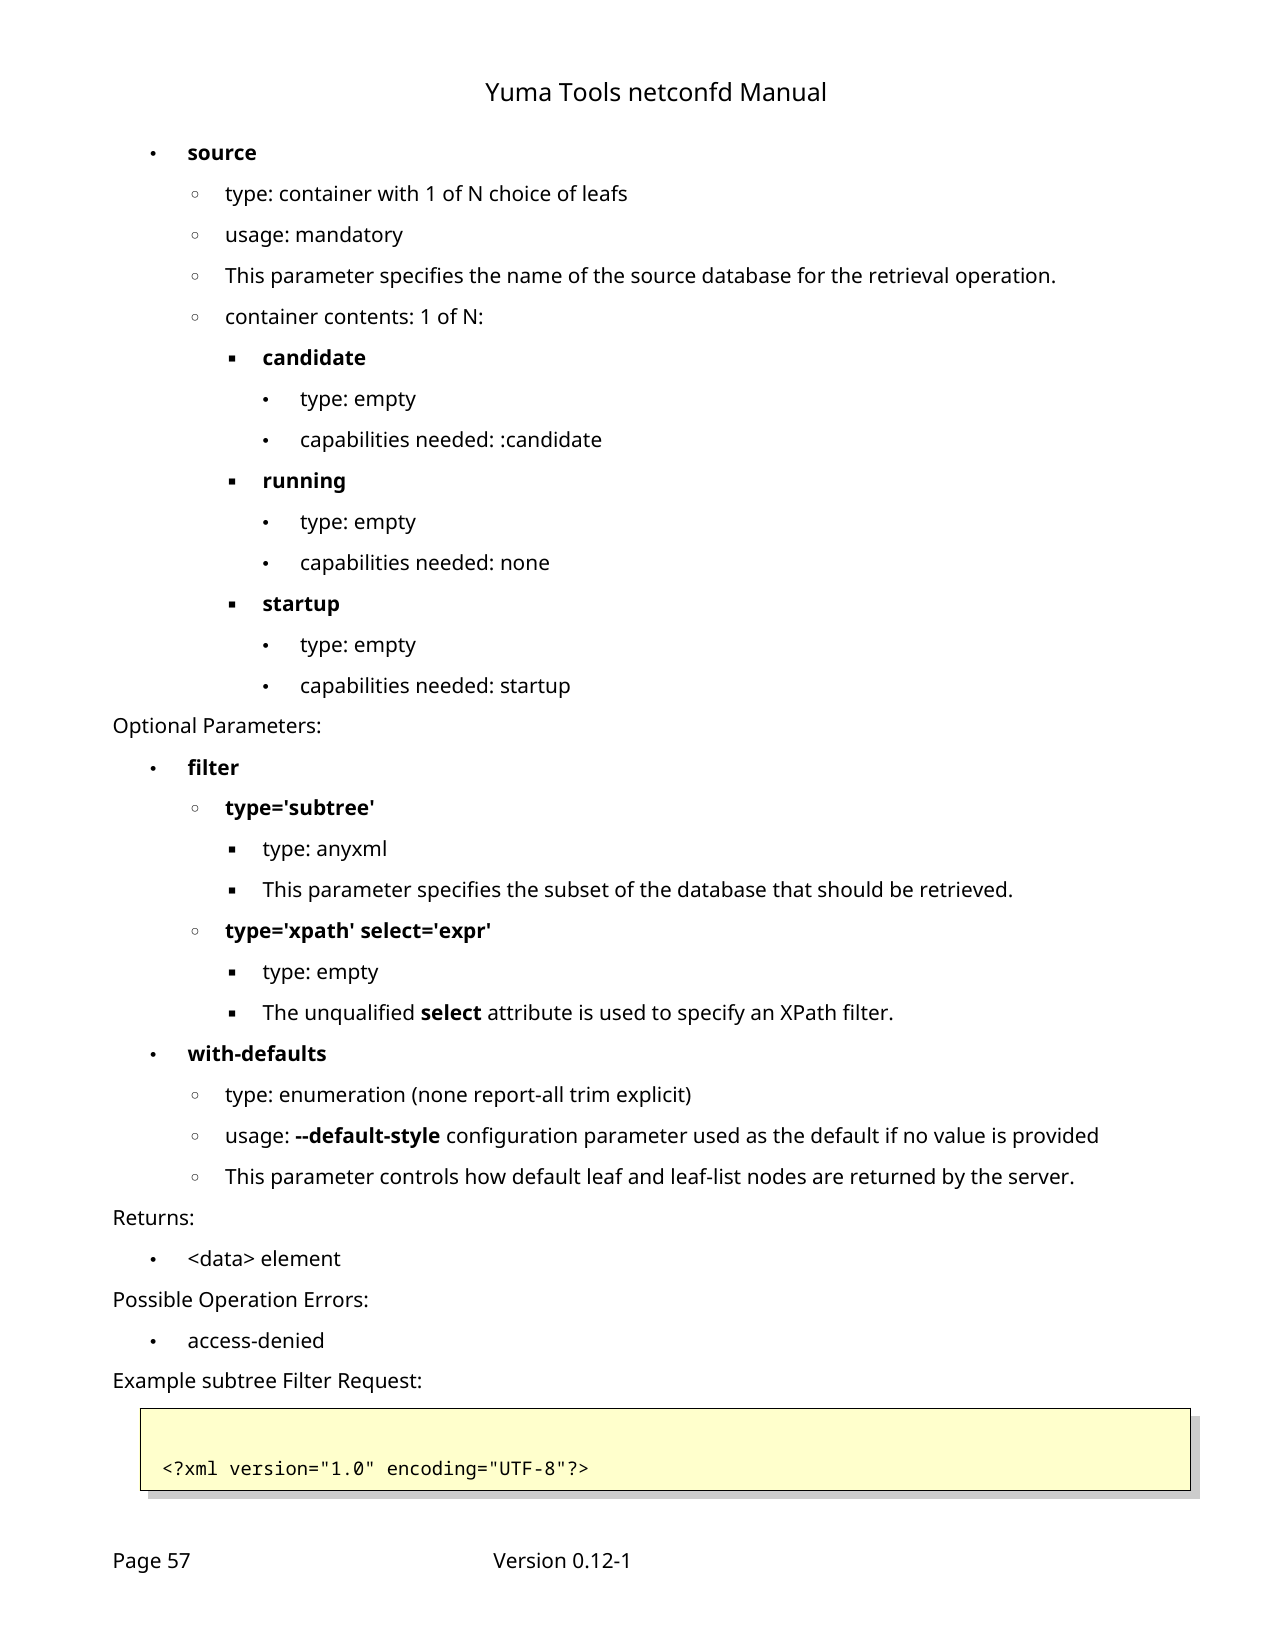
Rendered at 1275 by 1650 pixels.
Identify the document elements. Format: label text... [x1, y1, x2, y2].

list type: empty [262, 630, 1200, 658]
list type: empty [225, 957, 1200, 986]
list type='subtree' [187, 793, 1200, 822]
text <?xml version="1.0" encoding="UTF-8"?> [141, 1445, 1190, 1490]
list type: anyxml [225, 834, 1200, 863]
list This parameter specifies the subset of the database that should be retrieved. [225, 875, 1200, 904]
list startup [225, 589, 1200, 617]
list capabilities needed: none [262, 548, 1200, 576]
list type: enumeration (none report-all trim explicit) [187, 1080, 1200, 1108]
list source [150, 138, 1200, 167]
list container contents: 1 of N: [187, 302, 1200, 331]
list type='xpath' select='expr' [187, 916, 1200, 945]
text Possible Operation Errors: [112, 1285, 1200, 1313]
list type: container with 1 of N choice of leafs [187, 179, 1200, 208]
list usage: mandatory [187, 220, 1200, 249]
text Example subtree Filter Request: [112, 1367, 1200, 1395]
list running [225, 466, 1200, 494]
list capabilities needed: :candidate [262, 425, 1200, 453]
list filter [150, 753, 1200, 781]
list capabilities needed: startup [262, 671, 1200, 699]
list The unqualified select attribute is used to specify an XPath filter. [225, 998, 1200, 1027]
list usage: --default-style configuration parameter used as the default if no value is provided [187, 1121, 1200, 1149]
list This parameter controls how default leaf and leaf-list nodes are returned by the server. [187, 1162, 1200, 1190]
list candidate [225, 343, 1200, 372]
list access-denied [150, 1326, 1200, 1354]
text Optional Parameters: [112, 712, 1200, 740]
list type: empty [262, 384, 1200, 413]
list with-defaults [150, 1039, 1200, 1068]
text Returns: [112, 1203, 1200, 1231]
list <data> element [150, 1244, 1200, 1272]
list type: empty [262, 507, 1200, 535]
list This parameter specifies the name of the source database for the retrieval operation. [187, 261, 1200, 290]
